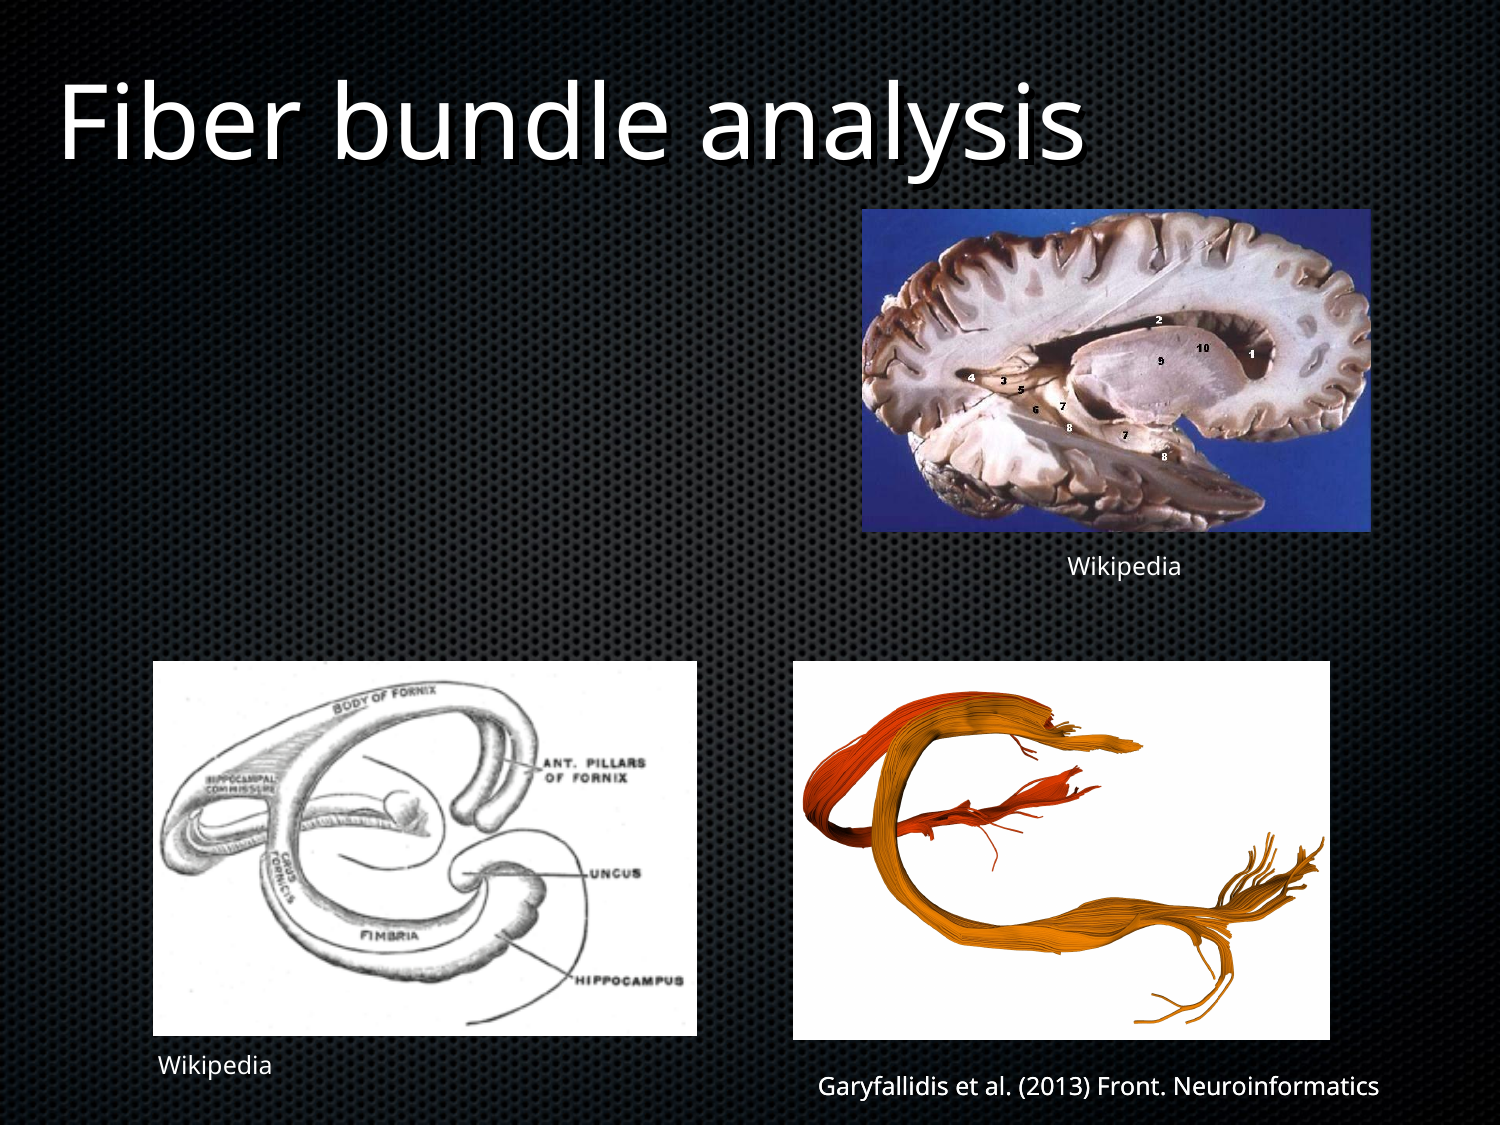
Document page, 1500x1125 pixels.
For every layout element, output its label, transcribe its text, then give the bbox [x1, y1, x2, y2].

text_box Garyfallidis et al. (2013) Front. Neuroinformatics [803, 1062, 1442, 1108]
text_box Wikipedia [143, 1041, 296, 1087]
text_box Wikipedia [1052, 543, 1205, 589]
picture [0, 0, 1500, 1125]
title Fiber bundle analysis [47, 47, 1492, 189]
